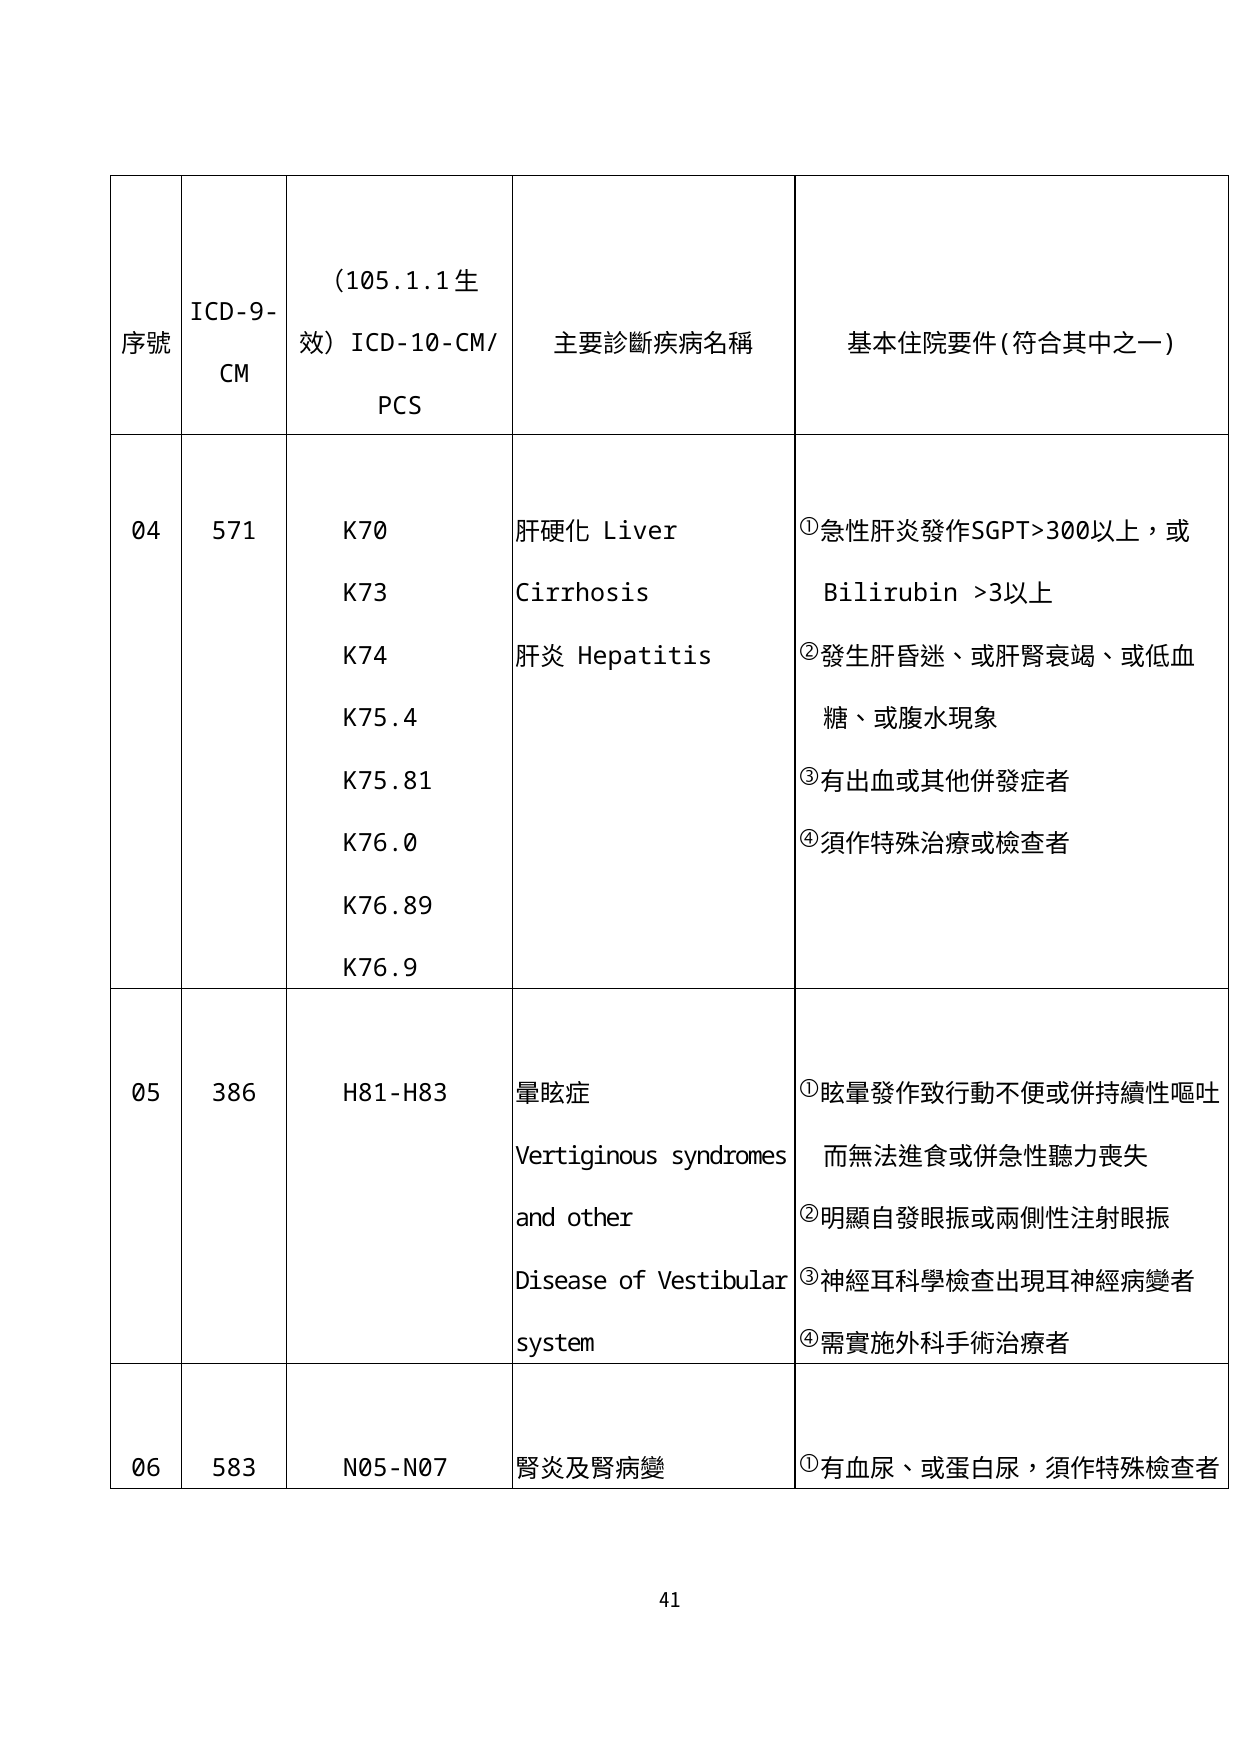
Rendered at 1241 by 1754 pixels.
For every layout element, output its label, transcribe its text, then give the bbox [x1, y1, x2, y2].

table_cell 571 [182, 435, 286, 988]
table_header 基本住院要件(符合其中之一) [796, 176, 1228, 434]
table_cell 急性肝炎發作SGPT>300以上，或Bilirubin >3以上 發生肝昏迷、或肝腎衰竭、或低血糖、或腹水現象 有出血或其他併發症者 須作特殊治療或檢查者 [796, 435, 1228, 988]
table_cell 583 [182, 1364, 286, 1488]
table_cell K70 K73 K74 K75.4 K75.81 K76.0 K76.89 K76.9 [287, 435, 512, 988]
table_header 序號 [111, 176, 181, 434]
table_cell 04 [111, 435, 181, 988]
table_cell 05 [111, 989, 181, 1363]
table_cell 肝硬化 Liver Cirrhosis 肝炎 Hepatitis [513, 435, 794, 988]
table_cell 眩暈發作致行動不便或併持續性嘔吐而無法進食或併急性聽力喪失 明顯自發眼振或兩側性注射眼振 神經耳科學檢查出現耳神經病變者 需實施外科手術治療者 [796, 989, 1228, 1363]
table_cell N05-N07 [287, 1364, 512, 1488]
table_header （105.1.1生效）ICD-10-CM/PCS [287, 176, 512, 434]
table_cell 386 [182, 989, 286, 1363]
table_cell 06 [111, 1364, 181, 1488]
table_header ICD-9-CM [182, 176, 286, 434]
table_cell 暈眩症 Vertiginous syndromes and other Disease of Vestibular system [513, 989, 794, 1363]
table_cell H81-H83 [287, 989, 512, 1363]
table_cell 腎炎及腎病變 [513, 1364, 794, 1488]
table_header 主要診斷疾病名稱 [513, 176, 794, 434]
table_cell 有血尿、或蛋白尿，須作特殊檢查者 [796, 1364, 1228, 1488]
